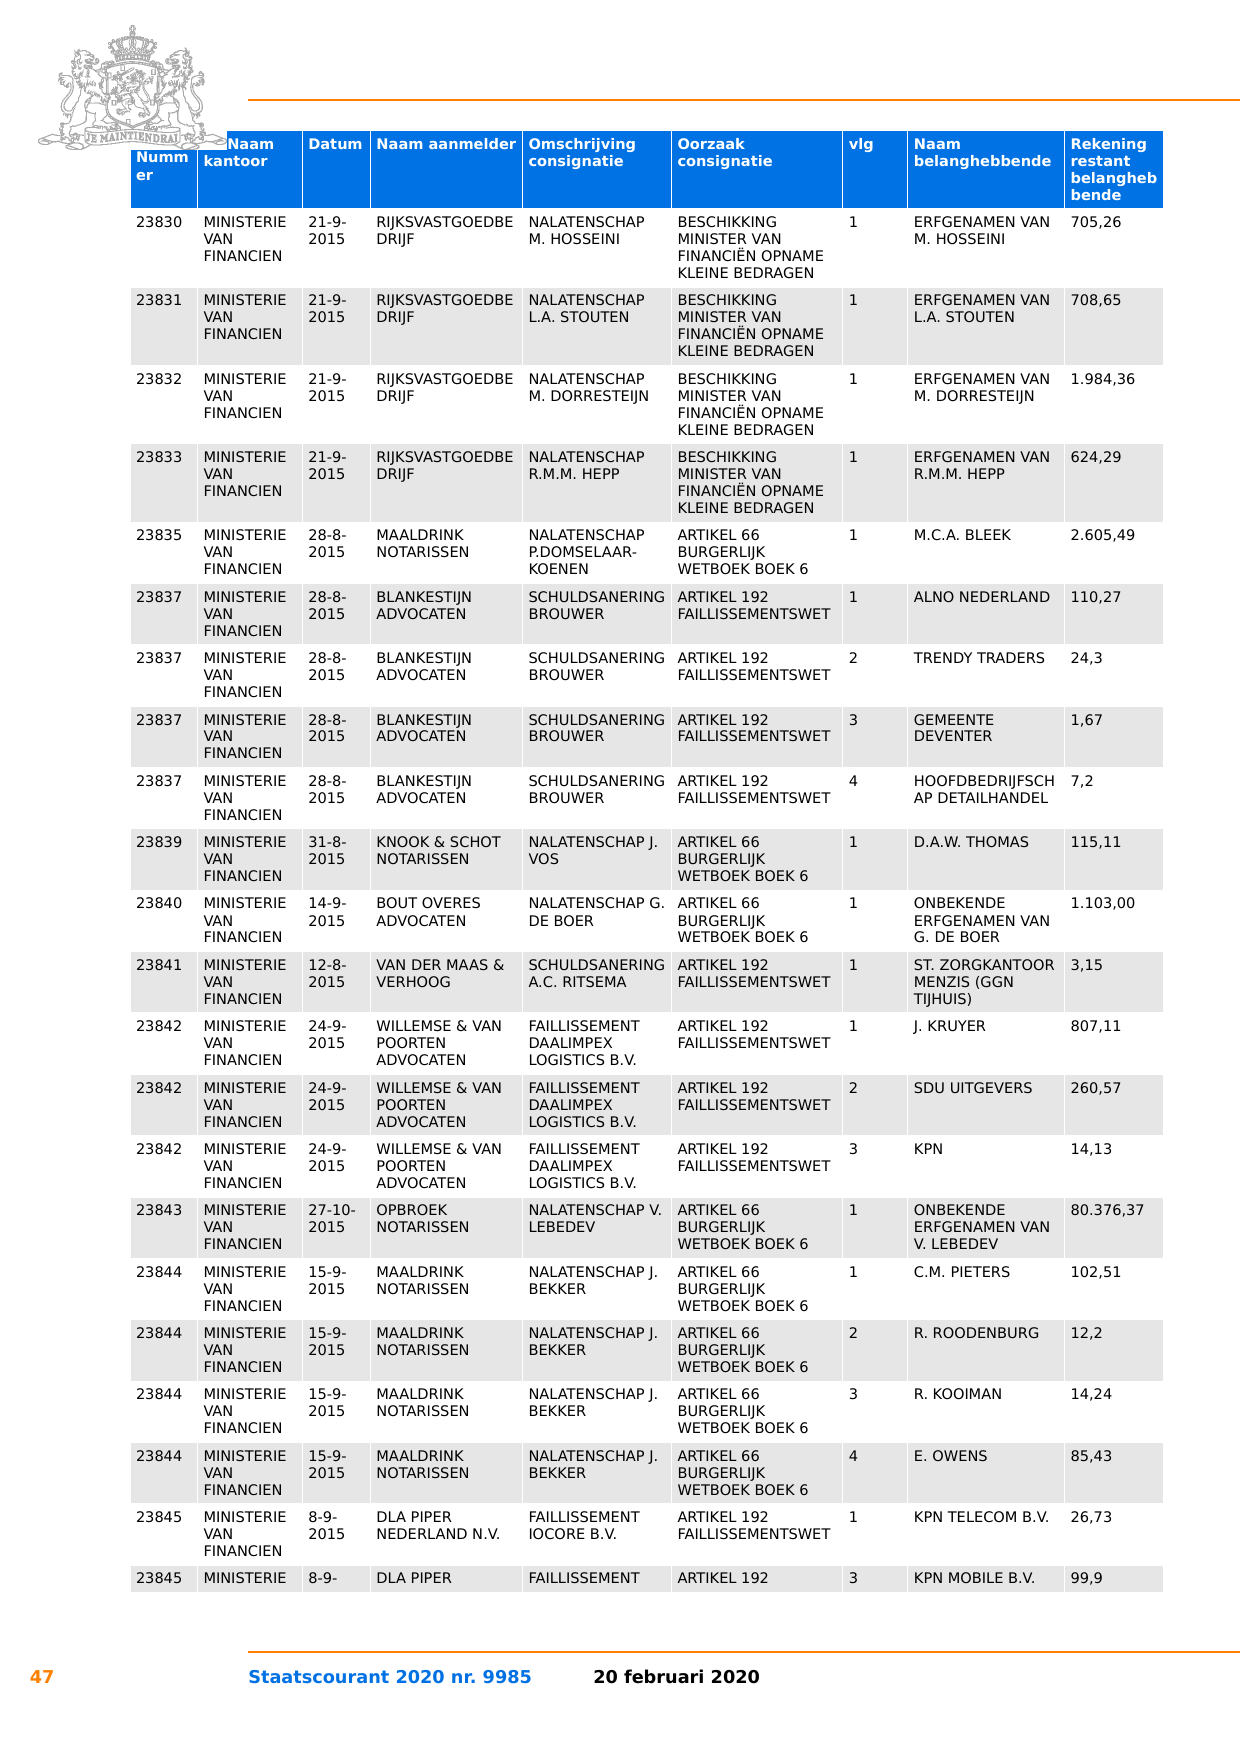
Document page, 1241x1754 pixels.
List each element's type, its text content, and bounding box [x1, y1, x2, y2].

table_cell MINISTERIE VAN FINANCIEN [198, 1198, 302, 1258]
picture [38, 25, 227, 150]
table_cell 21-9-2015 [303, 366, 370, 443]
table_cell 1 [843, 366, 907, 443]
table_cell 23842 [131, 1014, 197, 1074]
table_cell ARTIKEL 192 FAILLISSEMENTSWET [672, 1075, 842, 1135]
table_cell NALATENSCHAP G. DE BOER [523, 891, 671, 951]
table_cell BLANKESTIJN ADVOCATEN [371, 707, 522, 767]
table_cell 1 [843, 1014, 907, 1074]
table_cell 23835 [131, 523, 197, 583]
table_cell BLANKESTIJN ADVOCATEN [371, 645, 522, 706]
table_cell KPN [908, 1136, 1064, 1196]
table_cell 1 [843, 1504, 907, 1564]
table_cell 23844 [131, 1443, 197, 1503]
table_cell ARTIKEL 66 BURGERLIJK WETBOEK BOEK 6 [672, 1443, 842, 1503]
table_cell MAALDRINK NOTARISSEN [371, 1443, 522, 1503]
table_cell 23844 [131, 1320, 197, 1381]
table_cell 1 [843, 1198, 907, 1258]
table_cell 23842 [131, 1075, 197, 1135]
table_cell MINISTERIE VAN FINANCIEN [198, 523, 302, 583]
table_cell 28-8-2015 [303, 584, 370, 644]
table_cell ARTIKEL 192 FAILLISSEMENTSWET [672, 584, 842, 644]
table_cell MINISTERIE VAN FINANCIEN [198, 1382, 302, 1442]
table_cell 708,65 [1065, 288, 1163, 365]
table_cell 12,2 [1065, 1320, 1163, 1381]
table_cell 85,43 [1065, 1443, 1163, 1503]
table_cell 1,67 [1065, 707, 1163, 767]
table_cell ERFGENAMEN VAN R.M.M. HEPP [908, 444, 1064, 522]
table_cell DLA PIPER NEDERLAND N.V. [371, 1504, 522, 1564]
table_cell TRENDY TRADERS [908, 645, 1064, 706]
table_cell R. KOOIMAN [908, 1382, 1064, 1442]
table_cell MINISTERIE VAN FINANCIEN [198, 288, 302, 365]
table_cell M.C.A. BLEEK [908, 523, 1064, 583]
table_cell SDU UITGEVERS [908, 1075, 1064, 1135]
table_cell NALATENSCHAP M. DORRESTEIJN [523, 366, 671, 443]
table_cell 15-9-2015 [303, 1259, 370, 1319]
table_cell KPN MOBILE B.V. [908, 1566, 1064, 1592]
table_cell FAILLISSEMENT DAALIMPEX LOGISTICS B.V. [523, 1014, 671, 1074]
table_header Naam belanghebbende [908, 131, 1064, 208]
table_cell 28-8-2015 [303, 645, 370, 706]
table_cell 1 [843, 288, 907, 365]
table_cell 7,2 [1065, 768, 1163, 828]
table_cell 23840 [131, 891, 197, 951]
table_cell ARTIKEL 66 BURGERLIJK WETBOEK BOEK 6 [672, 1382, 842, 1442]
table_cell ARTIKEL 192 FAILLISSEMENTSWET [672, 645, 842, 706]
table_cell SCHULDSANERING BROUWER [523, 584, 671, 644]
table_cell ARTIKEL 192 FAILLISSEMENTSWET [672, 1136, 842, 1196]
table_cell MAALDRINK NOTARISSEN [371, 1259, 522, 1319]
table_cell 1.984,36 [1065, 366, 1163, 443]
table_cell 28-8-2015 [303, 768, 370, 828]
table_cell 2 [843, 1075, 907, 1135]
table_cell 115,11 [1065, 829, 1163, 890]
table_cell 15-9-2015 [303, 1382, 370, 1442]
table_cell 1 [843, 1259, 907, 1319]
table_cell ARTIKEL 192 FAILLISSEMENTSWET [672, 952, 842, 1012]
table_cell OPBROEK NOTARISSEN [371, 1198, 522, 1258]
table_cell NALATENSCHAP J. BEKKER [523, 1320, 671, 1381]
table_cell BOUT OVERES ADVOCATEN [371, 891, 522, 951]
table_cell ERFGENAMEN VAN M. HOSSEINI [908, 209, 1064, 287]
table_cell ERFGENAMEN VAN L.A. STOUTEN [908, 288, 1064, 365]
table_cell 24-9-2015 [303, 1075, 370, 1135]
table_cell 705,26 [1065, 209, 1163, 287]
table_cell NALATENSCHAP J. BEKKER [523, 1382, 671, 1442]
table_cell 624,29 [1065, 444, 1163, 522]
table_cell 3 [843, 1136, 907, 1196]
table_cell 15-9-2015 [303, 1443, 370, 1503]
table_cell MINISTERIE VAN FINANCIEN [198, 1075, 302, 1135]
table_cell GEMEENTE DEVENTER [908, 707, 1064, 767]
table_cell ARTIKEL 192 [672, 1566, 842, 1592]
table_cell RIJKSVASTGOEDBEDRIJF [371, 288, 522, 365]
table_cell E. OWENS [908, 1443, 1064, 1503]
table_cell WILLEMSE & VAN POORTEN ADVOCATEN [371, 1014, 522, 1074]
table_cell SCHULDSANERING BROUWER [523, 707, 671, 767]
table_cell 23844 [131, 1382, 197, 1442]
table_cell MINISTERIE VAN FINANCIEN [198, 1320, 302, 1381]
table_cell 1 [843, 444, 907, 522]
table_cell 23833 [131, 444, 197, 522]
table_cell 23837 [131, 645, 197, 706]
table_cell MINISTERIE VAN FINANCIEN [198, 952, 302, 1012]
table_header Oorzaak consignatie [672, 131, 842, 208]
table_cell 3 [843, 1566, 907, 1592]
table_cell 14,13 [1065, 1136, 1163, 1196]
table_cell R. ROODENBURG [908, 1320, 1064, 1381]
table_cell KPN TELECOM B.V. [908, 1504, 1064, 1564]
table_cell NALATENSCHAP V. LEBEDEV [523, 1198, 671, 1258]
table_header Naam aanmelder [371, 131, 522, 208]
table_cell ARTIKEL 66 BURGERLIJK WETBOEK BOEK 6 [672, 523, 842, 583]
table_cell 1.103,00 [1065, 891, 1163, 951]
table_cell 2 [843, 1320, 907, 1381]
table_cell SCHULDSANERING BROUWER [523, 768, 671, 828]
table_cell 110,27 [1065, 584, 1163, 644]
table_cell NALATENSCHAP J. VOS [523, 829, 671, 890]
table_cell ONBEKENDE ERFGENAMEN VAN G. DE BOER [908, 891, 1064, 951]
table_cell NALATENSCHAP L.A. STOUTEN [523, 288, 671, 365]
table_cell FAILLISSEMENT [523, 1566, 671, 1592]
table_cell 14,24 [1065, 1382, 1163, 1442]
table_cell 23845 [131, 1566, 197, 1592]
table_cell SCHULDSANERING BROUWER [523, 645, 671, 706]
table_cell 1 [843, 891, 907, 951]
table_cell 260,57 [1065, 1075, 1163, 1135]
table_cell ST. ZORGKANTOOR MENZIS (GGN TIJHUIS) [908, 952, 1064, 1012]
table_cell 3,15 [1065, 952, 1163, 1012]
table_cell ARTIKEL 66 BURGERLIJK WETBOEK BOEK 6 [672, 891, 842, 951]
table_cell ARTIKEL 66 BURGERLIJK WETBOEK BOEK 6 [672, 829, 842, 890]
table_header vlg [843, 131, 907, 208]
table_cell 24,3 [1065, 645, 1163, 706]
table_cell MINISTERIE [198, 1566, 302, 1592]
table_cell ALNO NEDERLAND [908, 584, 1064, 644]
table_cell BESCHIKKING MINISTER VAN FINANCIËN OPNAME KLEINE BEDRAGEN [672, 288, 842, 365]
table_cell ERFGENAMEN VAN M. DORRESTEIJN [908, 366, 1064, 443]
table_cell 12-8-2015 [303, 952, 370, 1012]
table_cell 23842 [131, 1136, 197, 1196]
table_cell ARTIKEL 192 FAILLISSEMENTSWET [672, 1014, 842, 1074]
table_cell NALATENSCHAP R.M.M. HEPP [523, 444, 671, 522]
table_cell 3 [843, 707, 907, 767]
table_cell 15-9-2015 [303, 1320, 370, 1381]
table_cell ONBEKENDE ERFGENAMEN VAN V. LEBEDEV [908, 1198, 1064, 1258]
table_cell FAILLISSEMENT DAALIMPEX LOGISTICS B.V. [523, 1136, 671, 1196]
table_cell MINISTERIE VAN FINANCIEN [198, 366, 302, 443]
table_header Omschrijving consignatie [523, 131, 671, 208]
table_cell 24-9-2015 [303, 1014, 370, 1074]
table_cell KNOOK & SCHOT NOTARISSEN [371, 829, 522, 890]
table_cell BLANKESTIJN ADVOCATEN [371, 768, 522, 828]
table_cell 8-9-2015 [303, 1504, 370, 1564]
table_cell DLA PIPER [371, 1566, 522, 1592]
table_cell 14-9-2015 [303, 891, 370, 951]
table_cell 31-8-2015 [303, 829, 370, 890]
table_cell 23830 [131, 209, 197, 287]
table_cell MINISTERIE VAN FINANCIEN [198, 707, 302, 767]
table_cell BESCHIKKING MINISTER VAN FINANCIËN OPNAME KLEINE BEDRAGEN [672, 444, 842, 522]
table_cell HOOFDBEDRIJFSCHAP DETAILHANDEL [908, 768, 1064, 828]
table_cell 1 [843, 209, 907, 287]
table_cell 28-8-2015 [303, 707, 370, 767]
table_cell 4 [843, 768, 907, 828]
table_header Naam kantoor [198, 131, 302, 208]
table_cell 23837 [131, 707, 197, 767]
table_cell 99,9 [1065, 1566, 1163, 1592]
table_cell MINISTERIE VAN FINANCIEN [198, 891, 302, 951]
table_cell FAILLISSEMENT IOCORE B.V. [523, 1504, 671, 1564]
table_cell 26,73 [1065, 1504, 1163, 1564]
table_cell 23837 [131, 768, 197, 828]
table_cell 1 [843, 523, 907, 583]
table_cell MINISTERIE VAN FINANCIEN [198, 1443, 302, 1503]
table_cell MINISTERIE VAN FINANCIEN [198, 1136, 302, 1196]
table_cell VAN DER MAAS & VERHOOG [371, 952, 522, 1012]
table_cell 23839 [131, 829, 197, 890]
table_cell MINISTERIE VAN FINANCIEN [198, 645, 302, 706]
table_cell MINISTERIE VAN FINANCIEN [198, 768, 302, 828]
table_cell RIJKSVASTGOEDBEDRIJF [371, 366, 522, 443]
table_cell 23831 [131, 288, 197, 365]
table_cell D.A.W. THOMAS [908, 829, 1064, 890]
table_cell SCHULDSANERING A.C. RITSEMA [523, 952, 671, 1012]
table_cell C.M. PIETERS [908, 1259, 1064, 1319]
table_cell 23837 [131, 584, 197, 644]
table_cell 28-8-2015 [303, 523, 370, 583]
table_cell 21-9-2015 [303, 288, 370, 365]
table_cell MINISTERIE VAN FINANCIEN [198, 209, 302, 287]
table_cell 4 [843, 1443, 907, 1503]
table_cell 27-10-2015 [303, 1198, 370, 1258]
table_cell 21-9-2015 [303, 209, 370, 287]
table_cell ARTIKEL 66 BURGERLIJK WETBOEK BOEK 6 [672, 1320, 842, 1381]
table_cell ARTIKEL 192 FAILLISSEMENTSWET [672, 707, 842, 767]
table_cell 807,11 [1065, 1014, 1163, 1074]
table_cell RIJKSVASTGOEDBEDRIJF [371, 209, 522, 287]
table_cell 2 [843, 645, 907, 706]
table_cell ARTIKEL 192 FAILLISSEMENTSWET [672, 1504, 842, 1564]
table_cell 1 [843, 829, 907, 890]
table_cell BLANKESTIJN ADVOCATEN [371, 584, 522, 644]
table_cell NALATENSCHAP P.DOMSELAAR-KOENEN [523, 523, 671, 583]
table_cell BESCHIKKING MINISTER VAN FINANCIËN OPNAME KLEINE BEDRAGEN [672, 366, 842, 443]
table_cell WILLEMSE & VAN POORTEN ADVOCATEN [371, 1136, 522, 1196]
table_cell MAALDRINK NOTARISSEN [371, 1382, 522, 1442]
table_cell MAALDRINK NOTARISSEN [371, 1320, 522, 1381]
table_cell 24-9-2015 [303, 1136, 370, 1196]
table_cell MINISTERIE VAN FINANCIEN [198, 584, 302, 644]
table_cell ARTIKEL 66 BURGERLIJK WETBOEK BOEK 6 [672, 1198, 842, 1258]
table_cell J. KRUYER [908, 1014, 1064, 1074]
table_header Datum [303, 131, 370, 208]
table_cell 23843 [131, 1198, 197, 1258]
table_cell MAALDRINK NOTARISSEN [371, 523, 522, 583]
table_cell MINISTERIE VAN FINANCIEN [198, 829, 302, 890]
table_cell 1 [843, 952, 907, 1012]
table_cell ARTIKEL 192 FAILLISSEMENTSWET [672, 768, 842, 828]
table_cell 23832 [131, 366, 197, 443]
table_cell 102,51 [1065, 1259, 1163, 1319]
table_cell 8-9- [303, 1566, 370, 1592]
table_cell NALATENSCHAP M. HOSSEINI [523, 209, 671, 287]
table_cell FAILLISSEMENT DAALIMPEX LOGISTICS B.V. [523, 1075, 671, 1135]
table_cell RIJKSVASTGOEDBEDRIJF [371, 444, 522, 522]
table_header Rekening restant belanghebbende [1065, 131, 1163, 208]
table_cell 3 [843, 1382, 907, 1442]
table_cell WILLEMSE & VAN POORTEN ADVOCATEN [371, 1075, 522, 1135]
table_cell 21-9-2015 [303, 444, 370, 522]
table_cell 2.605,49 [1065, 523, 1163, 583]
table_cell 23844 [131, 1259, 197, 1319]
table_cell MINISTERIE VAN FINANCIEN [198, 1504, 302, 1564]
table_cell 23841 [131, 952, 197, 1012]
table_cell MINISTERIE VAN FINANCIEN [198, 444, 302, 522]
table_cell NALATENSCHAP J. BEKKER [523, 1259, 671, 1319]
table_cell MINISTERIE VAN FINANCIEN [198, 1014, 302, 1074]
table_cell 80.376,37 [1065, 1198, 1163, 1258]
table_cell NALATENSCHAP J. BEKKER [523, 1443, 671, 1503]
table_cell 1 [843, 584, 907, 644]
table_cell 23845 [131, 1504, 197, 1564]
table_cell ARTIKEL 66 BURGERLIJK WETBOEK BOEK 6 [672, 1259, 842, 1319]
table_cell MINISTERIE VAN FINANCIEN [198, 1259, 302, 1319]
table_header Nummer [131, 150, 197, 208]
table_cell BESCHIKKING MINISTER VAN FINANCIËN OPNAME KLEINE BEDRAGEN [672, 209, 842, 287]
